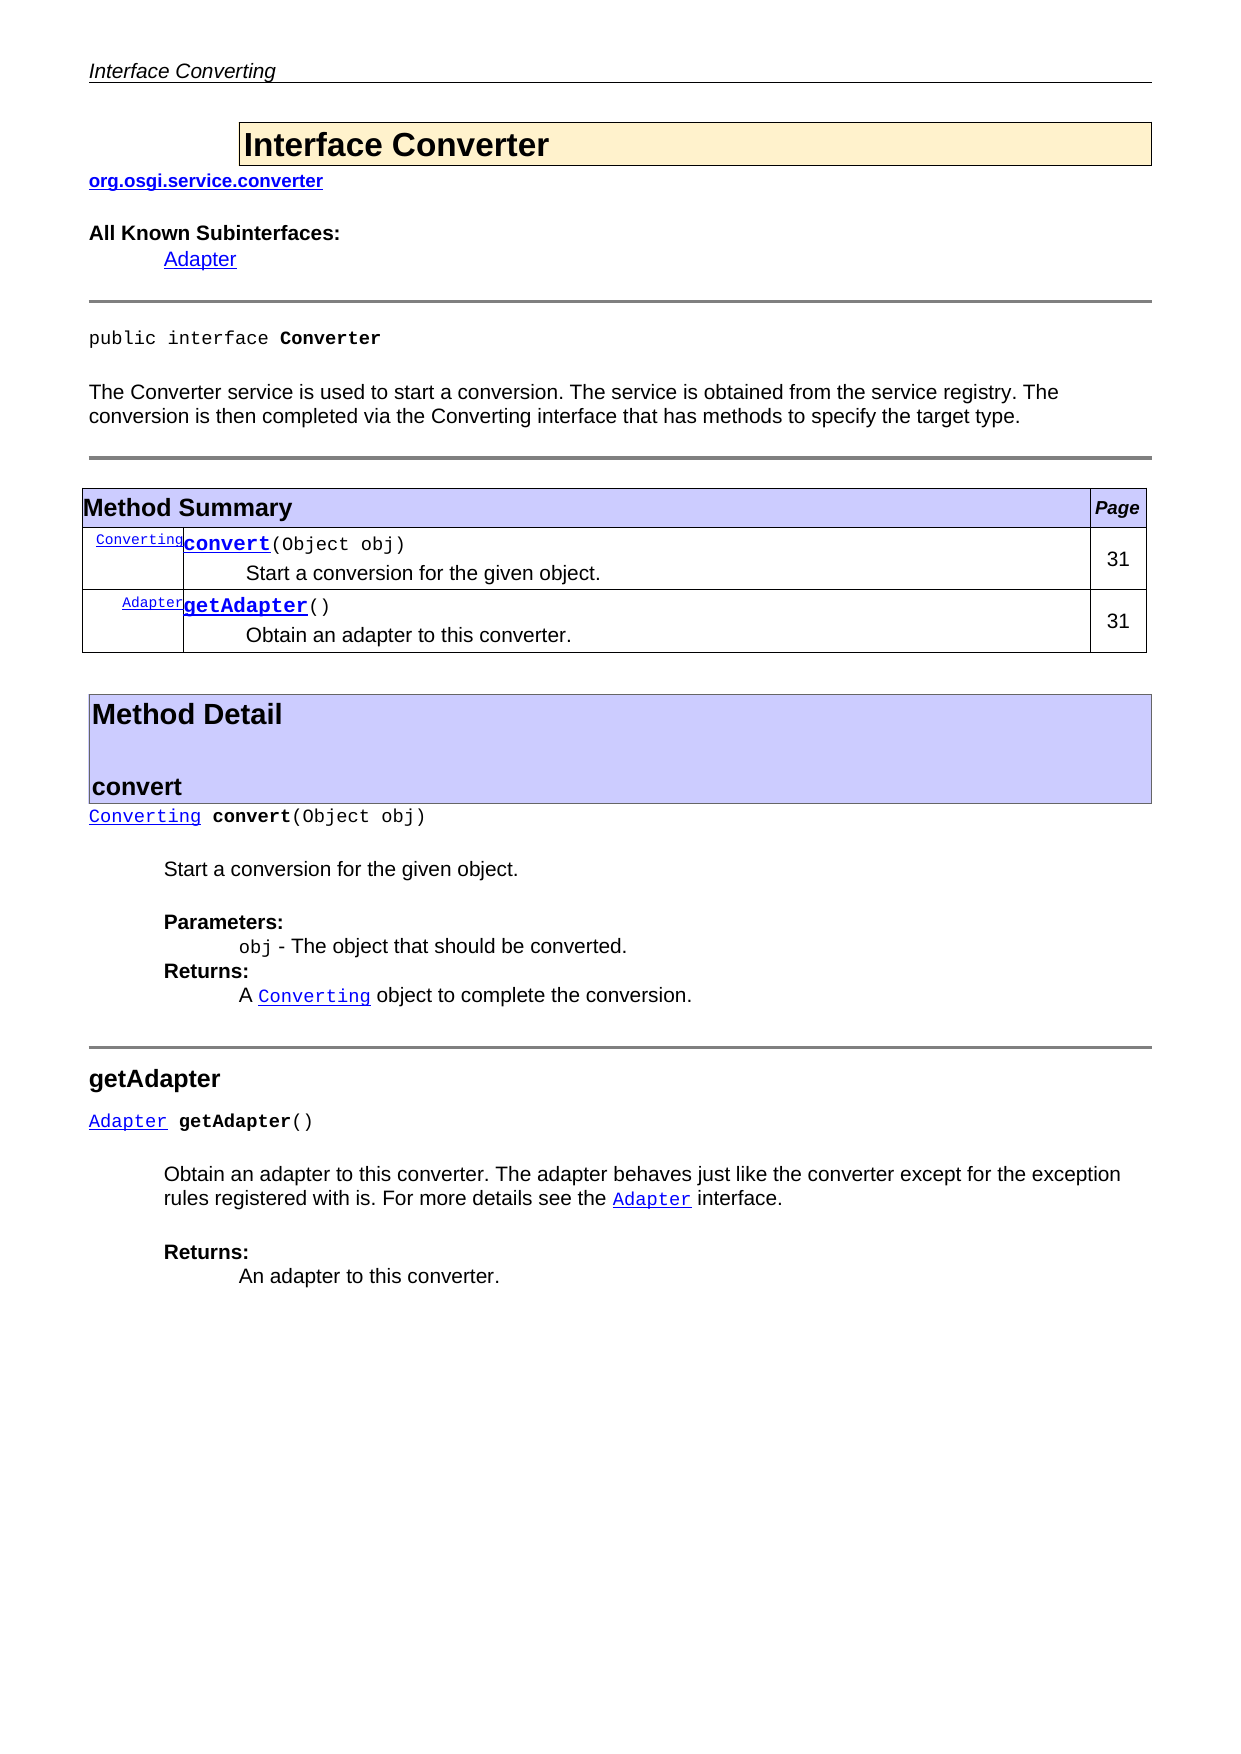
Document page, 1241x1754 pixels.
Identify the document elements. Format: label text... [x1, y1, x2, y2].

subtitle Interface Converter [240, 123, 1151, 165]
text Adapter getAdapter() [88, 1111, 1152, 1133]
text Returns: [163, 1240, 1152, 1264]
subtitle Method Detail [90, 695, 1151, 731]
subtitle convert [90, 769, 1151, 803]
table_cell Adapter [83, 590, 183, 652]
text public interface Converter [88, 329, 1152, 350]
text An adapter to this converter. [238, 1264, 1152, 1288]
subtitle All Known Subinterfaces: [88, 221, 1152, 244]
text Parameters: [163, 910, 1152, 934]
text org.osgi.service.converter [88, 170, 1152, 191]
text Adapter [163, 247, 1152, 271]
table_cell 31 [1091, 590, 1146, 652]
text Converting convert(Object obj) [88, 807, 1152, 828]
text obj - The object that should be converted. [238, 934, 1152, 959]
text Obtain an adapter to this converter. The adapter behaves just like the converter except for the exception rules registered with is. For more details see the Adapter interface. [163, 1162, 1152, 1211]
table_cell convert(Object obj) Start a conversion for the given object. [184, 528, 1090, 589]
table_cell 31 [1091, 528, 1146, 589]
text Returns: [163, 959, 1152, 983]
table_cell getAdapter() Obtain an adapter to this converter. [184, 590, 1090, 652]
table_cell Converting [83, 528, 183, 589]
text The Converter service is used to start a conversion. The service is obtained from the service registry. The conversion is then completed via the Converting interface that has methods to specify the target type. [88, 379, 1152, 427]
text Start a conversion for the given object. [163, 857, 1152, 881]
table_header Method Summary [83, 489, 1090, 527]
table_header Page [1091, 489, 1146, 527]
text A Converting object to complete the conversion. [238, 983, 1152, 1008]
